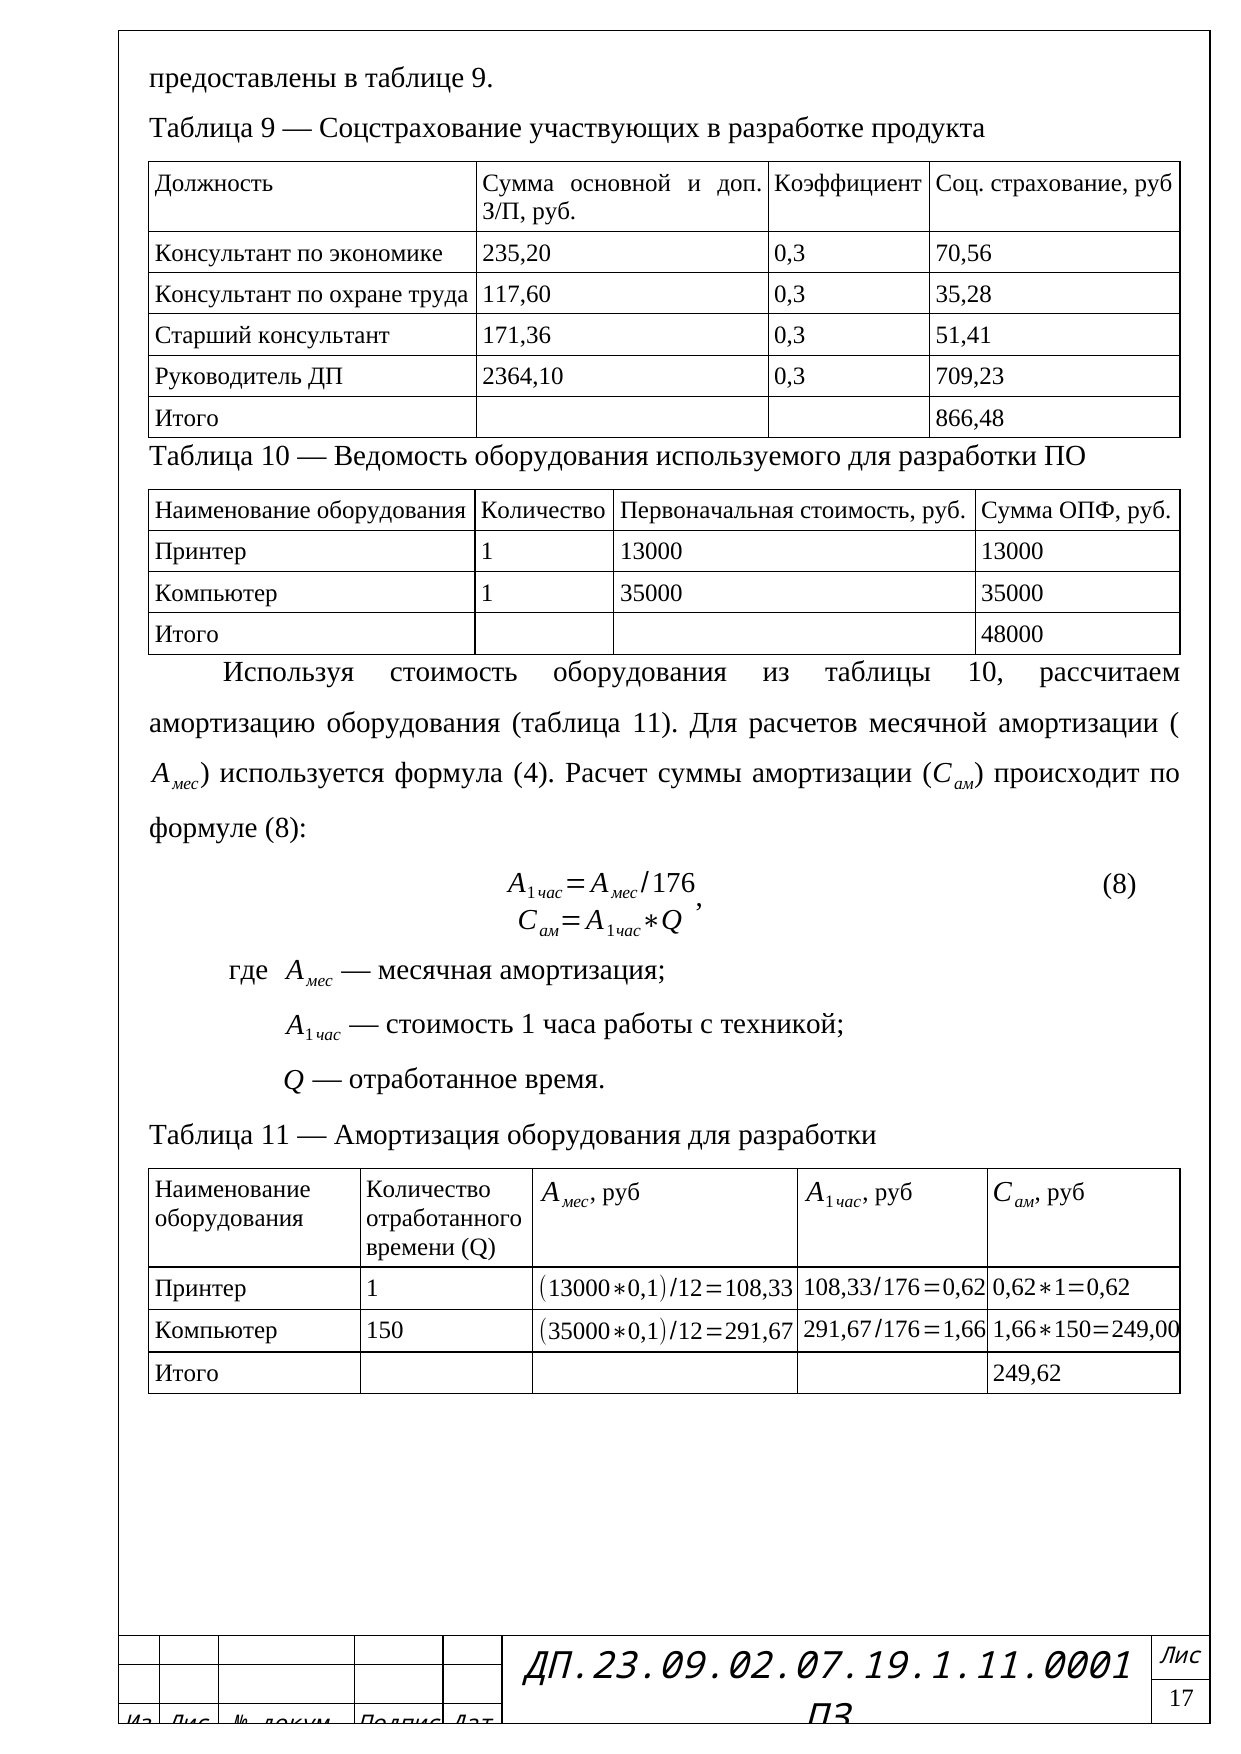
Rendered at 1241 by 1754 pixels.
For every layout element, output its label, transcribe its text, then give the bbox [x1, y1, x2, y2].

table_cell Старший консультант [149, 314, 476, 354]
table_cell 249,62 [988, 1353, 1179, 1393]
text Таблица 9 — Соцстрахование участвующих в разработке продукта [149, 111, 1180, 144]
table_header Соц. страхование, руб [930, 162, 1179, 231]
table_cell Компьютер [149, 1310, 360, 1351]
table_cell 13000 [976, 531, 1179, 571]
table_header Количество отработанного времени (Q) [361, 1169, 532, 1266]
table_cell [798, 1353, 987, 1393]
table_header Должность [149, 162, 476, 231]
table_cell 1 [361, 1268, 532, 1309]
table_cell 0,3 [769, 356, 929, 396]
table_cell 150 [361, 1310, 532, 1351]
table_cell 0,3 [769, 273, 929, 313]
table_cell 235,20 [477, 232, 768, 272]
table_header , руб [988, 1169, 1179, 1266]
table_cell [988, 1310, 1179, 1351]
table_cell 1 [476, 531, 613, 571]
table_header Количество [476, 490, 613, 530]
table_cell Консультант по охране труда [149, 273, 476, 313]
table_cell [477, 397, 768, 437]
text Таблица 10 — Ведомость оборудования используемого для разработки ПО [149, 438, 1180, 472]
table_cell 1 [476, 572, 613, 612]
table_cell 35,28 [930, 273, 1179, 313]
text Таблица 11 — Амортизация оборудования для разработки [149, 1117, 1180, 1151]
table_cell [988, 1268, 1179, 1309]
text Используя стоимость оборудования из таблицы 10, рассчитаем амортизацию оборудования (таблица 11). Для расчетов месячной амортизации () используется формула (4). Расчет суммы амортизации () происходит по формуле (8): [149, 655, 1180, 843]
table_cell [614, 613, 975, 653]
table_cell 70,56 [930, 232, 1179, 272]
table_header Сумма ОПФ, руб. [976, 490, 1179, 530]
table_cell 866,48 [930, 397, 1179, 437]
table_cell [533, 1310, 797, 1351]
table_cell 0,3 [769, 232, 929, 272]
table_cell 709,23 [930, 356, 1179, 396]
table_cell 2364,10 [477, 356, 768, 396]
table_cell 48000 [976, 613, 1179, 653]
table_cell 0,3 [769, 314, 929, 354]
table_cell [769, 397, 929, 437]
table_cell [798, 1268, 987, 1309]
table_cell 51,41 [930, 314, 1179, 354]
table_cell 171,36 [477, 314, 768, 354]
table_cell [361, 1353, 532, 1393]
table_header , [149, 860, 1059, 946]
table_cell [476, 613, 613, 653]
table_cell Итого [149, 1353, 360, 1393]
table_header Наименование оборудования [149, 490, 474, 530]
table_header Коэффициент [769, 162, 929, 231]
table_cell [533, 1268, 797, 1309]
table_header Наименование оборудования [149, 1169, 360, 1266]
table_cell 35000 [976, 572, 1179, 612]
table_cell Компьютер [149, 572, 474, 612]
table_cell Принтер [149, 1268, 360, 1309]
table_header , руб [533, 1169, 797, 1266]
table_header Сумма основной и доп. З/П, руб. [477, 162, 768, 231]
text предоставлены в таблице 9. [149, 60, 1180, 94]
table_header , руб [798, 1169, 987, 1266]
table_header Первоначальная стоимость, руб. [614, 490, 975, 530]
table_cell Итого [149, 397, 476, 437]
table_cell Консультант по экономике [149, 232, 476, 272]
table_cell где [149, 946, 277, 1117]
table_cell 117,60 [477, 273, 768, 313]
table_cell 35000 [614, 572, 975, 612]
table_cell [533, 1353, 797, 1393]
table_header (8) [1059, 860, 1180, 946]
table_cell [798, 1310, 987, 1351]
table_cell — месячная амортизация; — стоимость 1 часа работы с техникой; — отработанное время. [278, 946, 1180, 1117]
table_cell Итого [149, 613, 474, 653]
table_cell Принтер [149, 531, 474, 571]
table_cell Руководитель ДП [149, 356, 476, 396]
table_cell 13000 [614, 531, 975, 571]
